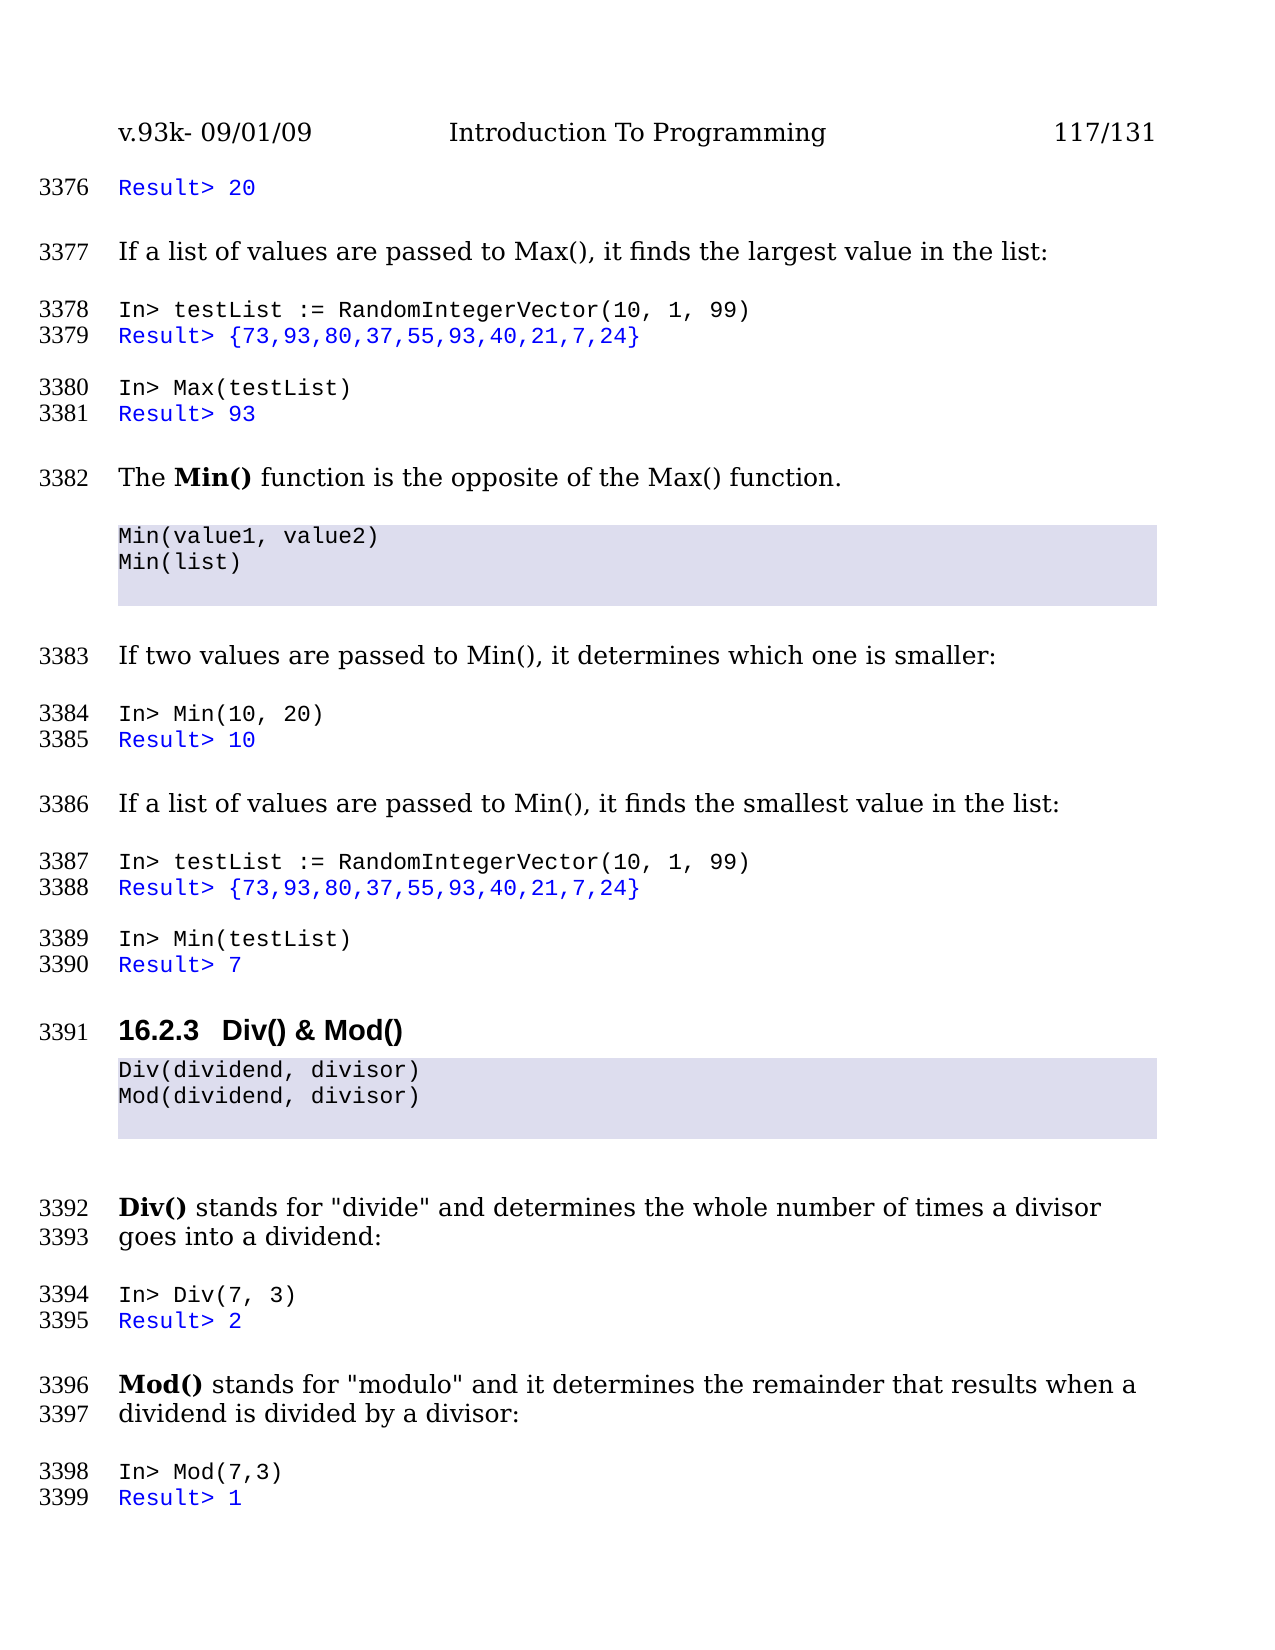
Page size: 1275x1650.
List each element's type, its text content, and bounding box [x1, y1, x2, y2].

text Result> {73,93,80,37,55,93,40,21,7,24} [118, 876, 1157, 902]
text If a list of values are passed to Min(), it finds the smallest value in the list: [118, 789, 1157, 818]
table_header Min(value1, value2) Min(list) [118, 525, 1157, 606]
text The Min() function is the opposite of the Max() function. [118, 463, 1157, 493]
text Result> 10 [118, 728, 1157, 754]
text Result> 2 [118, 1309, 1157, 1335]
text Result> 1 [118, 1486, 1157, 1512]
text In> Max(testList) [118, 377, 1157, 402]
text Div() stands for "divide" and determines the whole number of times a divisor goes into a dividend: [118, 1193, 1157, 1251]
text Result> 20 [118, 177, 1157, 203]
table_header Div(dividend, divisor) Mod(dividend, divisor) [118, 1058, 1157, 1139]
subtitle Div() & Mod() [118, 1013, 1157, 1046]
text If two values are passed to Min(), it determines which one is smaller: [118, 641, 1157, 670]
text Result> 93 [118, 402, 1157, 428]
text In> testList := RandomIntegerVector(10, 1, 99) [118, 850, 1157, 876]
text In> Min(testList) [118, 928, 1157, 954]
text In> Div(7, 3) [118, 1283, 1157, 1309]
text Mod() stands for "modulo" and it determines the remainder that results when a dividend is divided by a divisor: [118, 1370, 1157, 1428]
text Result> {73,93,80,37,55,93,40,21,7,24} [118, 325, 1157, 351]
text Result> 7 [118, 954, 1157, 980]
text In> Mod(7,3) [118, 1461, 1157, 1486]
text In> testList := RandomIntegerVector(10, 1, 99) [118, 299, 1157, 325]
text If a list of values are passed to Max(), it finds the largest value in the list: [118, 238, 1157, 267]
text In> Min(10, 20) [118, 702, 1157, 728]
